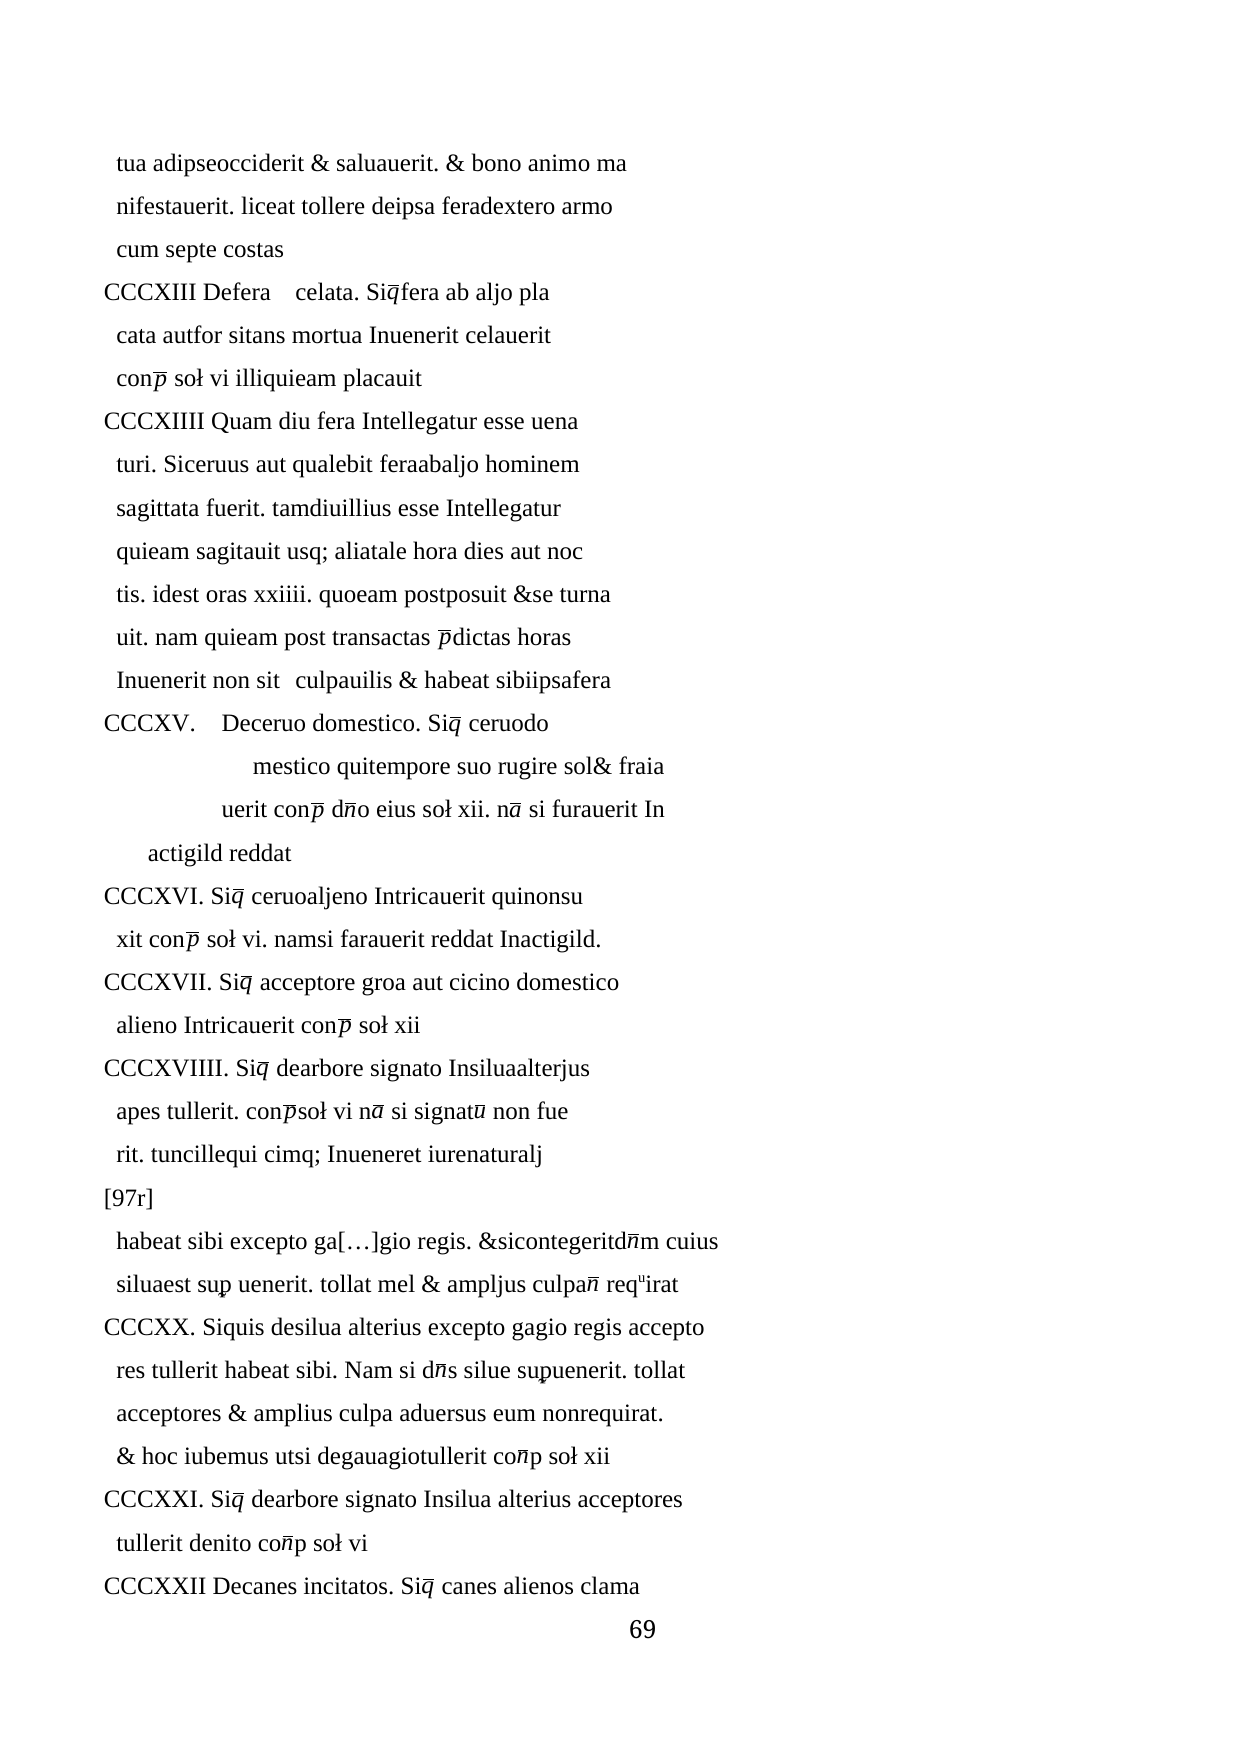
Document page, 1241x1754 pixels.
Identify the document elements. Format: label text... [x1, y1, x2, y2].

text actigild reddat [103, 838, 1211, 866]
text CCCXXII Decanes incitatos. Si canes alienos clama [103, 1571, 1211, 1599]
text sagittata fuerit. tamdiuillius esse Intellegatur [103, 493, 1211, 521]
text con soł vi illiquieam placauit [103, 363, 1211, 392]
text xit con soł vi. namsi farauerit reddat Inactigild. [103, 924, 1211, 953]
text rit. tuncillequi cimq; Inueneret iurenaturalj [103, 1139, 1211, 1168]
text tua adipseocciderit & saluauerit. & bono animo ma [103, 148, 1211, 176]
text CCCXVI. Si ceruoaljeno Intricauerit quinonsu [103, 881, 1211, 909]
text alieno Intricauerit con soł xii [103, 1010, 1211, 1039]
text CCCXIIII Quam diu fera Intellegatur esse uena [103, 406, 1211, 435]
text quieam sagitauit usq; aliatale hora dies aut noc [103, 536, 1211, 564]
text apes tullerit. consoł vi n si signat non fue [103, 1096, 1211, 1125]
text tullerit denito cop soł vi [103, 1528, 1211, 1556]
text tis. idest oras xxiiii. quoeam postposuit &se turna [103, 579, 1211, 608]
text CCCXV. Deceruo domestico. Si ceruodo [103, 708, 1211, 737]
text [97r] [103, 1183, 1211, 1211]
text Inuenerit non sit culpauilis & habeat sibiipsafera [103, 665, 1211, 694]
text turi. Siceruus aut qualebit feraabaljo hominem [103, 449, 1211, 478]
text res tullerit habeat sibi. Nam si ds silue suᵱuenerit. tollat [103, 1355, 1211, 1384]
text CCCXX. Siquis desilua alterius excepto gagio regis accepto [103, 1312, 1211, 1341]
text uerit con do eius soł xii. n si furauerit In [103, 794, 1211, 823]
text acceptores & amplius culpa aduersus eum nonrequirat. [103, 1398, 1211, 1427]
text cata autfor sitans mortua Inuenerit celauerit [103, 320, 1211, 349]
text CCCXIII Defera celata. Sifera ab aljo pla [103, 277, 1211, 306]
text & hoc iubemus utsi degauagiotullerit cop soł xii [103, 1441, 1211, 1470]
text nifestauerit. liceat tollere deipsa feradextero armo [103, 191, 1211, 219]
text CCCXXI. Si dearbore signato Insilua alterius acceptores [103, 1484, 1211, 1513]
text siluaest suᵱ uenerit. tollat mel & ampljus culpa requirat [103, 1269, 1211, 1298]
text mestico quitempore suo rugire sol& fraia [103, 751, 1211, 780]
text cum septe costas [103, 234, 1211, 263]
text CCCXVIIII. Si dearbore signato Insiluaalterjus [103, 1053, 1211, 1082]
text CCCXVII. Si acceptore groa aut cicino domestico [103, 967, 1211, 996]
text habeat sibi excepto ga[…]gio regis. &sicontegeritdm cuius [103, 1226, 1211, 1254]
text uit. nam quieam post transactas dictas horas [103, 622, 1211, 651]
